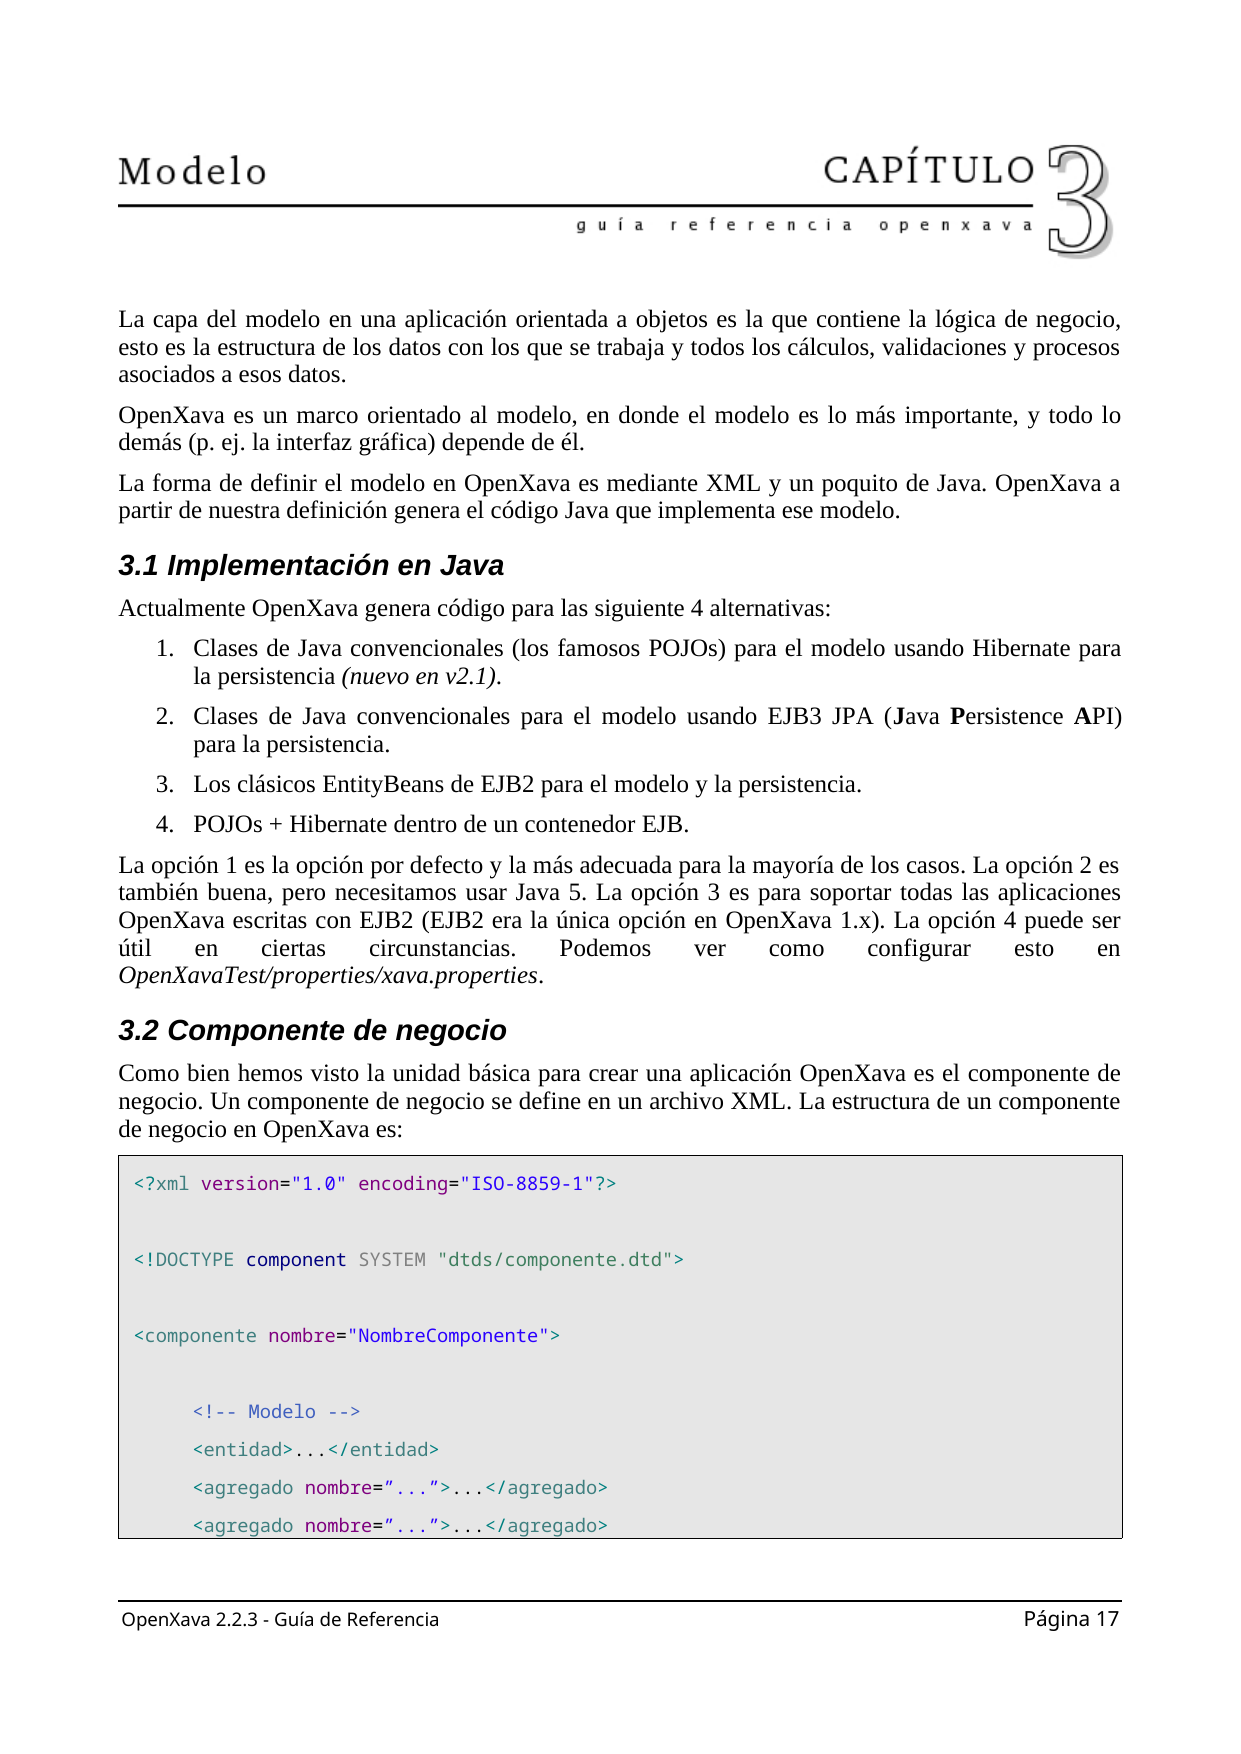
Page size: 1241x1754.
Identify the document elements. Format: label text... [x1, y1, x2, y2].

text La opción 1 es la opción por defecto y la más adecuada para la mayoría de los casos. La opción 2 es también buena, pero necesitamos usar Java 5. La opción 3 es para soportar todas las aplicaciones OpenXava escritas con EJB2 (EJB2 era la única opción en OpenXava 1.x). La opción 4 puede ser útil en ciertas circunstancias. Podemos ver como configurar esto en OpenXavaTest/properties/xava.properties. [118, 851, 1122, 989]
subtitle Modelo [118, 288, 1122, 293]
text La forma de definir el modelo en OpenXava es mediante XML y un poquito de Java. OpenXava a partir de nuestra definición genera el código Java que implementa ese modelo. [118, 469, 1122, 524]
text <!-- Modelo --> [119, 1383, 1122, 1421]
text OpenXava es un marco orientado al modelo, en donde el modelo es lo más importante, y todo lo demás (p. ej. la interfaz gráfica) depende de él. [118, 401, 1122, 456]
list Los clásicos EntityBeans de EJB2 para el modelo y la persistencia. [156, 770, 1122, 798]
text <componente nombre="NombreComponente"> [119, 1307, 1122, 1345]
picture [118, 118, 1122, 288]
text <agregado nombre=”...”>...</agregado> [119, 1459, 1122, 1497]
text Como bien hemos visto la unidad básica para crear una aplicación OpenXava es el componente de negocio. Un componente de negocio se define en un archivo XML. La estructura de un componente de negocio en OpenXava es: [118, 1059, 1122, 1143]
text La capa del modelo en una aplicación orientada a objetos es la que contiene la lógica de negocio, esto es la estructura de los datos con los que se trabaja y todos los cálculos, validaciones y procesos asociados a esos datos. [118, 305, 1122, 388]
text <!DOCTYPE component SYSTEM "dtds/componente.dtd"> [119, 1231, 1122, 1269]
subtitle Componente de negocio [118, 1014, 1122, 1047]
subtitle Implementación en Java [118, 549, 1122, 582]
list Clases de Java convencionales para el modelo usando EJB3 JPA (Java Persistence API) para la persistencia. [156, 702, 1122, 758]
text <entidad>...</entidad> [119, 1421, 1122, 1459]
text <agregado nombre=”...”>...</agregado> [119, 1497, 1122, 1538]
text Actualmente OpenXava genera código para las siguiente 4 alternativas: [118, 594, 1122, 622]
list Clases de Java convencionales (los famosos POJOs) para el modelo usando Hibernate para la persistencia (nuevo en v2.1). [156, 634, 1122, 690]
list POJOs + Hibernate dentro de un contenedor EJB. [156, 811, 1122, 838]
text <?xml version="1.0" encoding="ISO-8859-1"?> [119, 1156, 1122, 1193]
